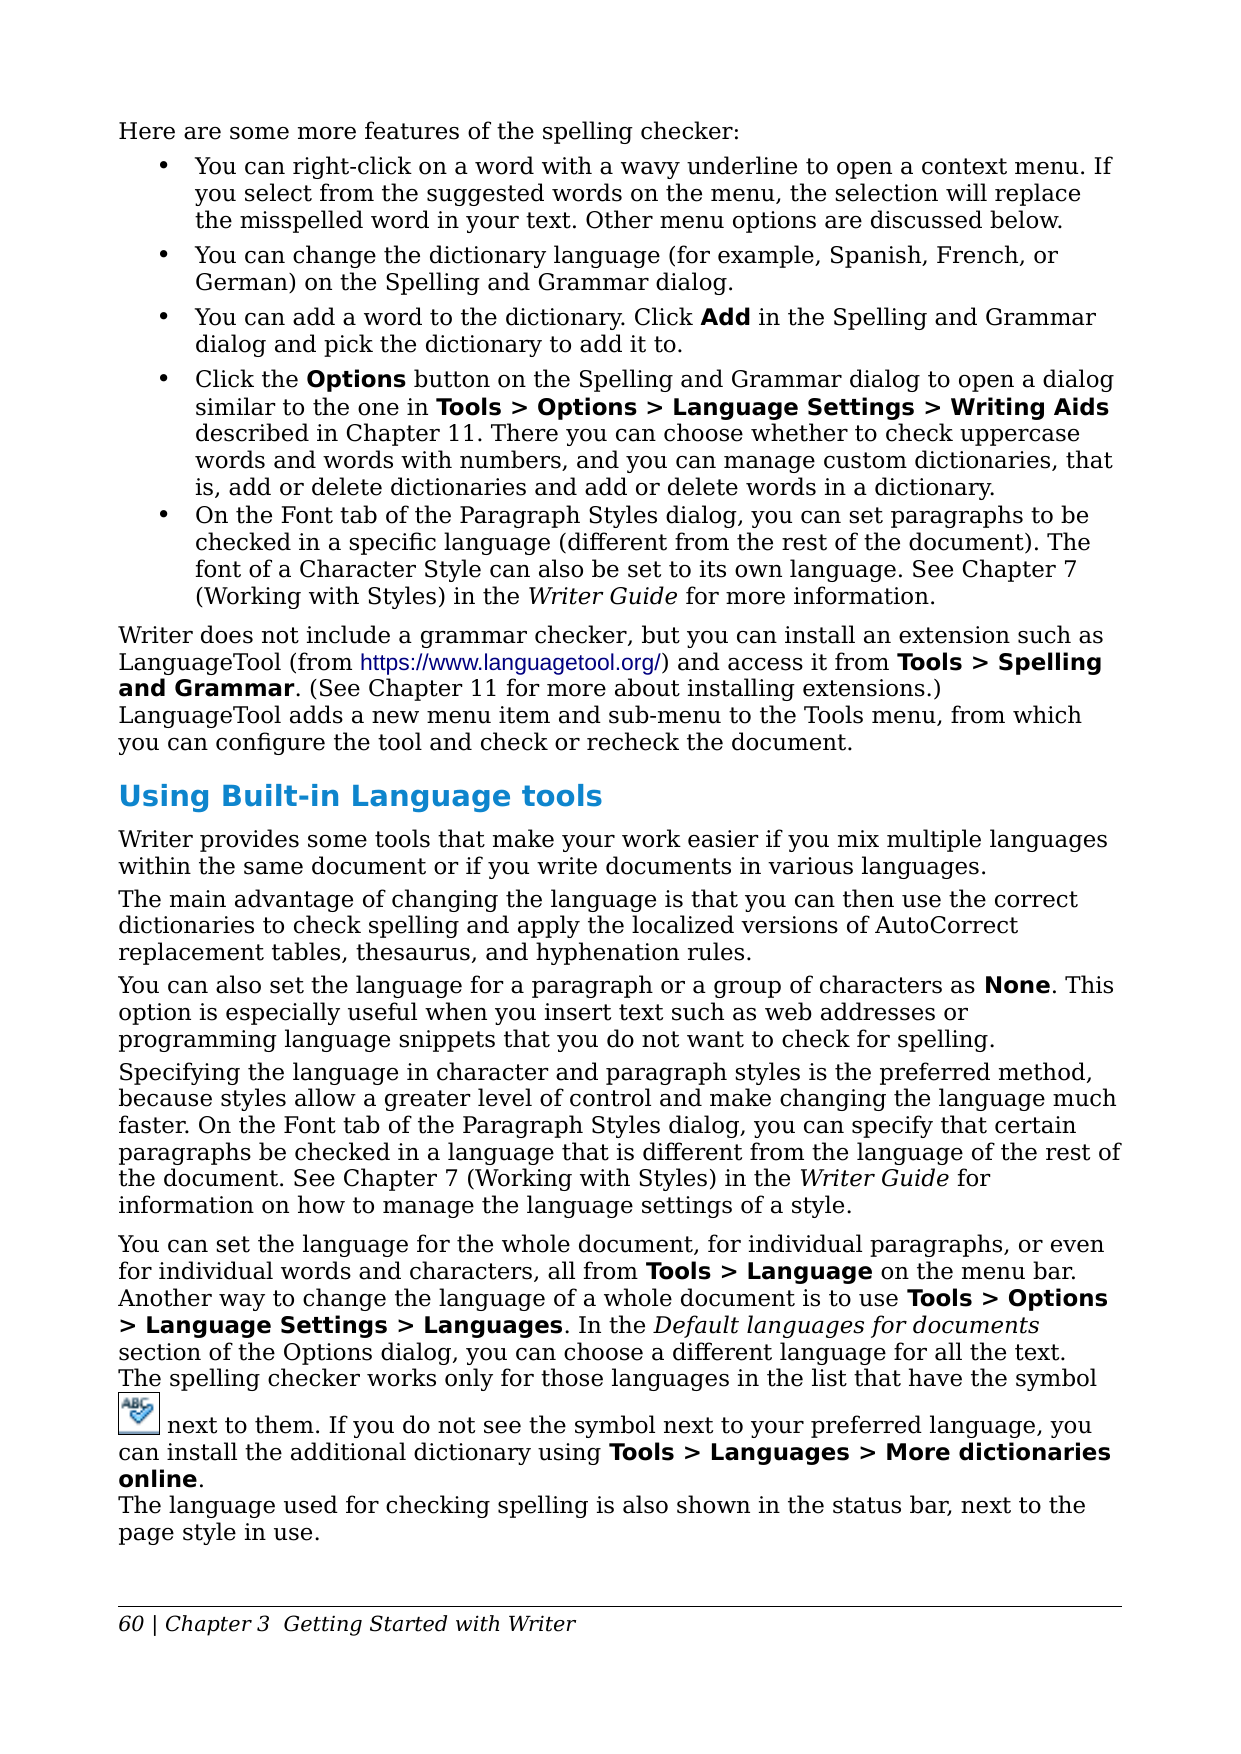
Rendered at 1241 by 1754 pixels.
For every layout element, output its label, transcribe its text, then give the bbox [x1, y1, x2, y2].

text The spelling checker works only for those languages in the list that have the symbol next to them. If you do not see the symbol next to your preferred language, you can install the additional dictionary using Tools > Languages > More dictionaries online. [118, 1366, 1122, 1493]
list You can add a word to the dictionary. Click Add in the Spelling and Grammar dialog and pick the dictionary to add it to. [156, 302, 1122, 358]
text You can set the language for the whole document, for individual paragraphs, or even for individual words and characters, all from Tools > Language on the menu bar. [118, 1231, 1122, 1285]
list LanguageTool adds a new menu item and sub-menu to the Tools menu, from which you can configure the tool and check or recheck the document. [118, 702, 1122, 756]
subtitle Using Built-in Language tools [118, 780, 1122, 814]
list You can right-click on a word with a wavy underline to open a context menu. If you select from the suggested words on the menu, the selection will replace the misspelled word in your text. Other menu options are discussed below. [156, 151, 1122, 234]
list Click the Options button on the Spelling and Grammar dialog to open a dialog similar to the one in Tools > Options > Language Settings > Writing Aids described in Chapter 11. There you can choose whether to check uppercase words and words with numbers, and you can manage custom dictionaries, that is, add or delete dictionaries and add or delete words in a dictionary. [156, 364, 1122, 500]
picture [119, 1393, 159, 1434]
list You can also set the language for a paragraph or a group of characters as None. This option is especially useful when you insert text such as web addresses or programming language snippets that you do not want to check for spelling. [118, 972, 1122, 1052]
text Specifying the language in character and paragraph styles is the preferred method, because styles allow a greater level of control and make changing the language much faster. On the Font tab of the Paragraph Styles dialog, you can specify that certain paragraphs be checked in a language that is different from the language of the rest of the document. See Chapter 7 (Working with Styles) in the Writer Guide for information on how to manage the language settings of a style. [118, 1059, 1122, 1219]
text Writer does not include a grammar checker, but you can install an extension such as LanguageTool (from https://www.languagetool.org/) and access it from Tools > Spelling and Grammar. (See Chapter 11 for more about installing extensions.) [118, 622, 1122, 702]
list On the Font tab of the Paragraph Styles dialog, you can set paragraphs to be checked in a specific language (different from the rest of the document). The font of a Character Style can also be set to its own language. See Chapter 7 (Working with Styles) in the Writer Guide for more information. [156, 500, 1122, 609]
list Here are some more features of the spelling checker: [118, 118, 1122, 145]
list Writer provides some tools that make your work easier if you mix multiple languages within the same document or if you write documents in various languages. [118, 826, 1122, 879]
list The main advantage of changing the language is that you can then use the correct dictionaries to check spelling and apply the localized versions of AutoCorrect replacement tables, thesaurus, and hyphenation rules. [118, 886, 1122, 966]
text The language used for checking spelling is also shown in the status bar, next to the page style in use. [118, 1493, 1122, 1546]
text Another way to change the language of a whole document is to use Tools > Options > Language Settings > Languages. In the Default languages for documents section of the Options dialog, you can choose a different language for all the text. [118, 1285, 1122, 1366]
list You can change the dictionary language (for example, Spanish, French, or German) on the Spelling and Grammar dialog. [156, 240, 1122, 296]
